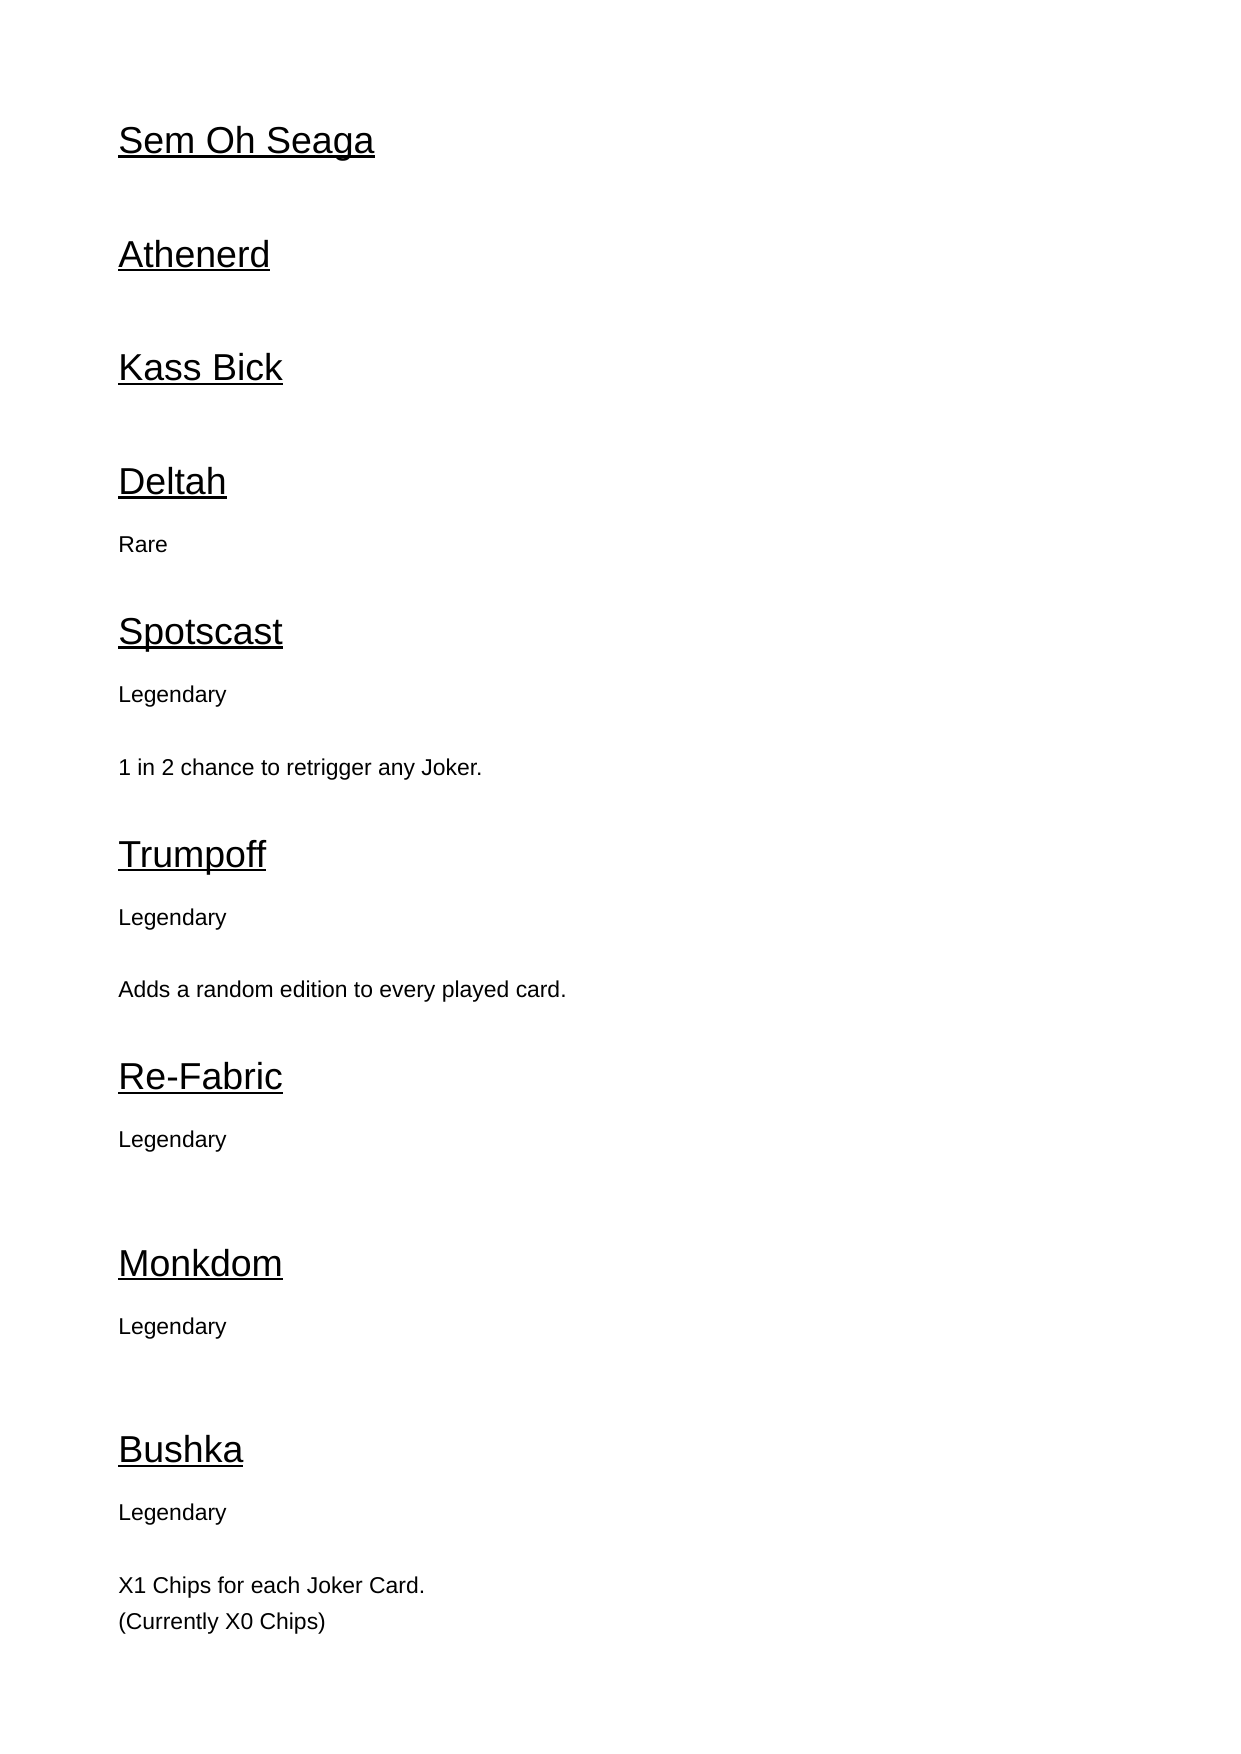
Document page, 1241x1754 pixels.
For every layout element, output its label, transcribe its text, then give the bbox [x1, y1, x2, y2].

subtitle Monkdom [118, 1241, 1122, 1284]
text Legendary [118, 1126, 1122, 1153]
text Legendary [118, 1499, 1122, 1526]
subtitle Deltah [118, 459, 1122, 502]
text Legendary [118, 904, 1122, 930]
subtitle Trumpoff [118, 832, 1122, 875]
subtitle Spotscast [118, 609, 1122, 652]
subtitle Bushka [118, 1427, 1122, 1470]
subtitle Re-Fabric [118, 1054, 1122, 1098]
text (Currently X0 Chips) [118, 1608, 1122, 1634]
subtitle Sem Oh Seaga [118, 118, 1122, 161]
subtitle Kass Bick [118, 345, 1122, 388]
text Legendary [118, 681, 1122, 707]
text Adds a random edition to every played card. [118, 976, 1122, 1003]
text Legendary [118, 1313, 1122, 1339]
subtitle Athenerd [118, 232, 1122, 275]
text X1 Chips for each Joker Card. [118, 1572, 1122, 1598]
text Rare [118, 531, 1122, 557]
text 1 in 2 chance to retrigger any Joker. [118, 754, 1122, 780]
